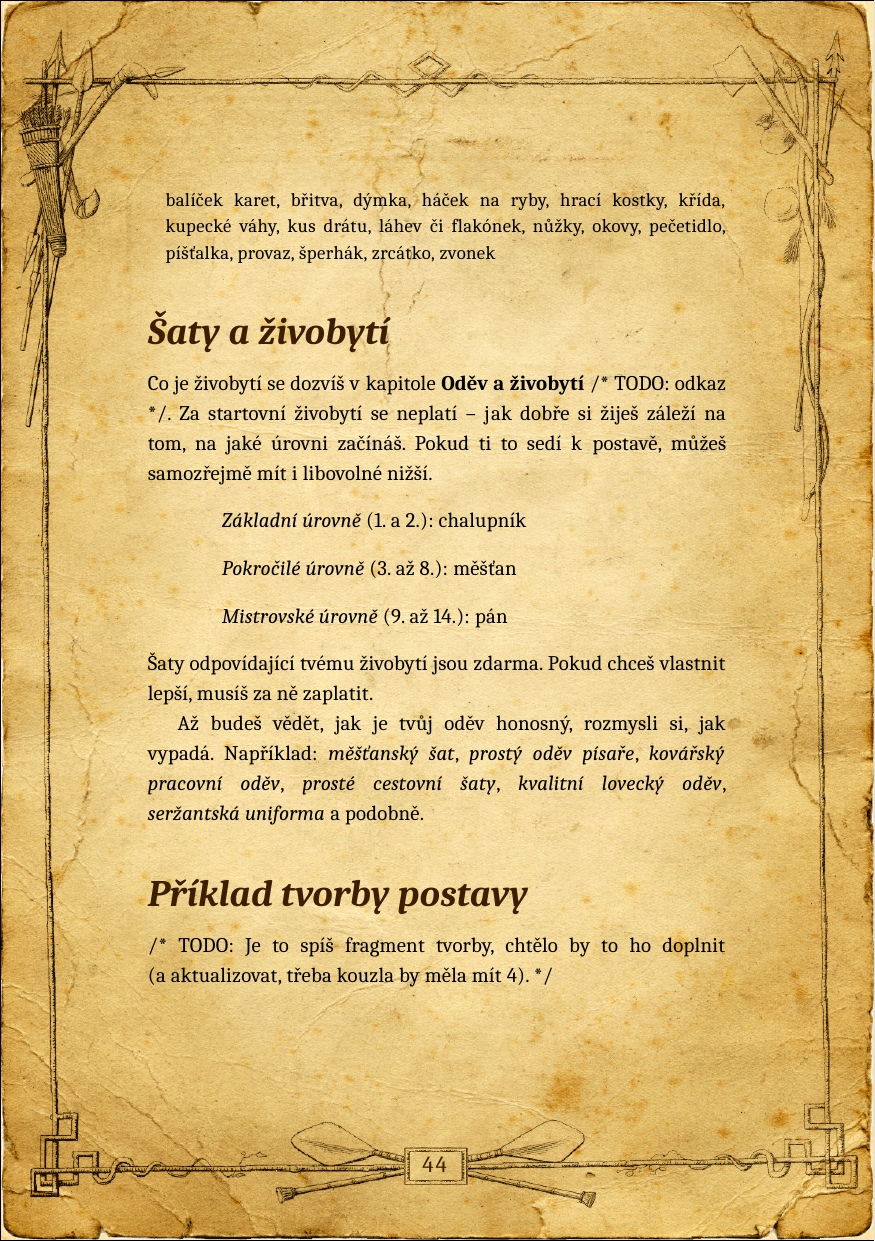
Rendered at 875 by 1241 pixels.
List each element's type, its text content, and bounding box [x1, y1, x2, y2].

text Mistrovské úrovně (9. až 14.): pán [222, 604, 726, 628]
text /* TODO: Je to spíš fragment tvorby, chtělo by to ho doplnit (a⁠ aktualizovat, třeba kouzla by měla mít 4). */ [148, 933, 726, 987]
text Pokročilé úrovně (3. až 8.): měšťan [222, 557, 726, 581]
text Základní úrovně (1. a⁠ 2.): chalupník [222, 509, 726, 533]
subtitle Příklad tvorby postavy [148, 873, 726, 916]
text Šaty odpovídající tvému živobytí jsou zdarma. Pokud chceš vlastnit lepší, musíš za ně zaplatit. Až budeš vědět, jak je tvůj oděv honosný, rozmysli si, jak vypadá. Například: měšťanský šat, prostý oděv písaře, kovářský pracovní oděv, prosté cestovní šaty, kvalitní lovecký oděv, seržantská uniforma a⁠ podobně. [148, 652, 726, 825]
text balíček karet, břitva, dýmka, háček na ryby, hrací kostky, křída, kupecké váhy, kus drátu, láhev či flakónek, nůžky, okovy, pečetidlo, píšťalka, provaz, šperhák, zrcátko, zvonek [165, 189, 726, 264]
picture [1, 1, 874, 1240]
text Co je živobytí se dozvíš v⁠ kapitole Oděv a⁠ živobytí /* TODO: odkaz */. Za startovní živobytí se neplatí – jak dobře si žiješ záleží na tom, na jaké úrovni začínáš. Pokud ti to sedí k⁠ postavě, můžeš samozřejmě mít i⁠ libovolné nižší. [148, 372, 726, 486]
subtitle Šaty a⁠ živobytí [148, 311, 726, 354]
